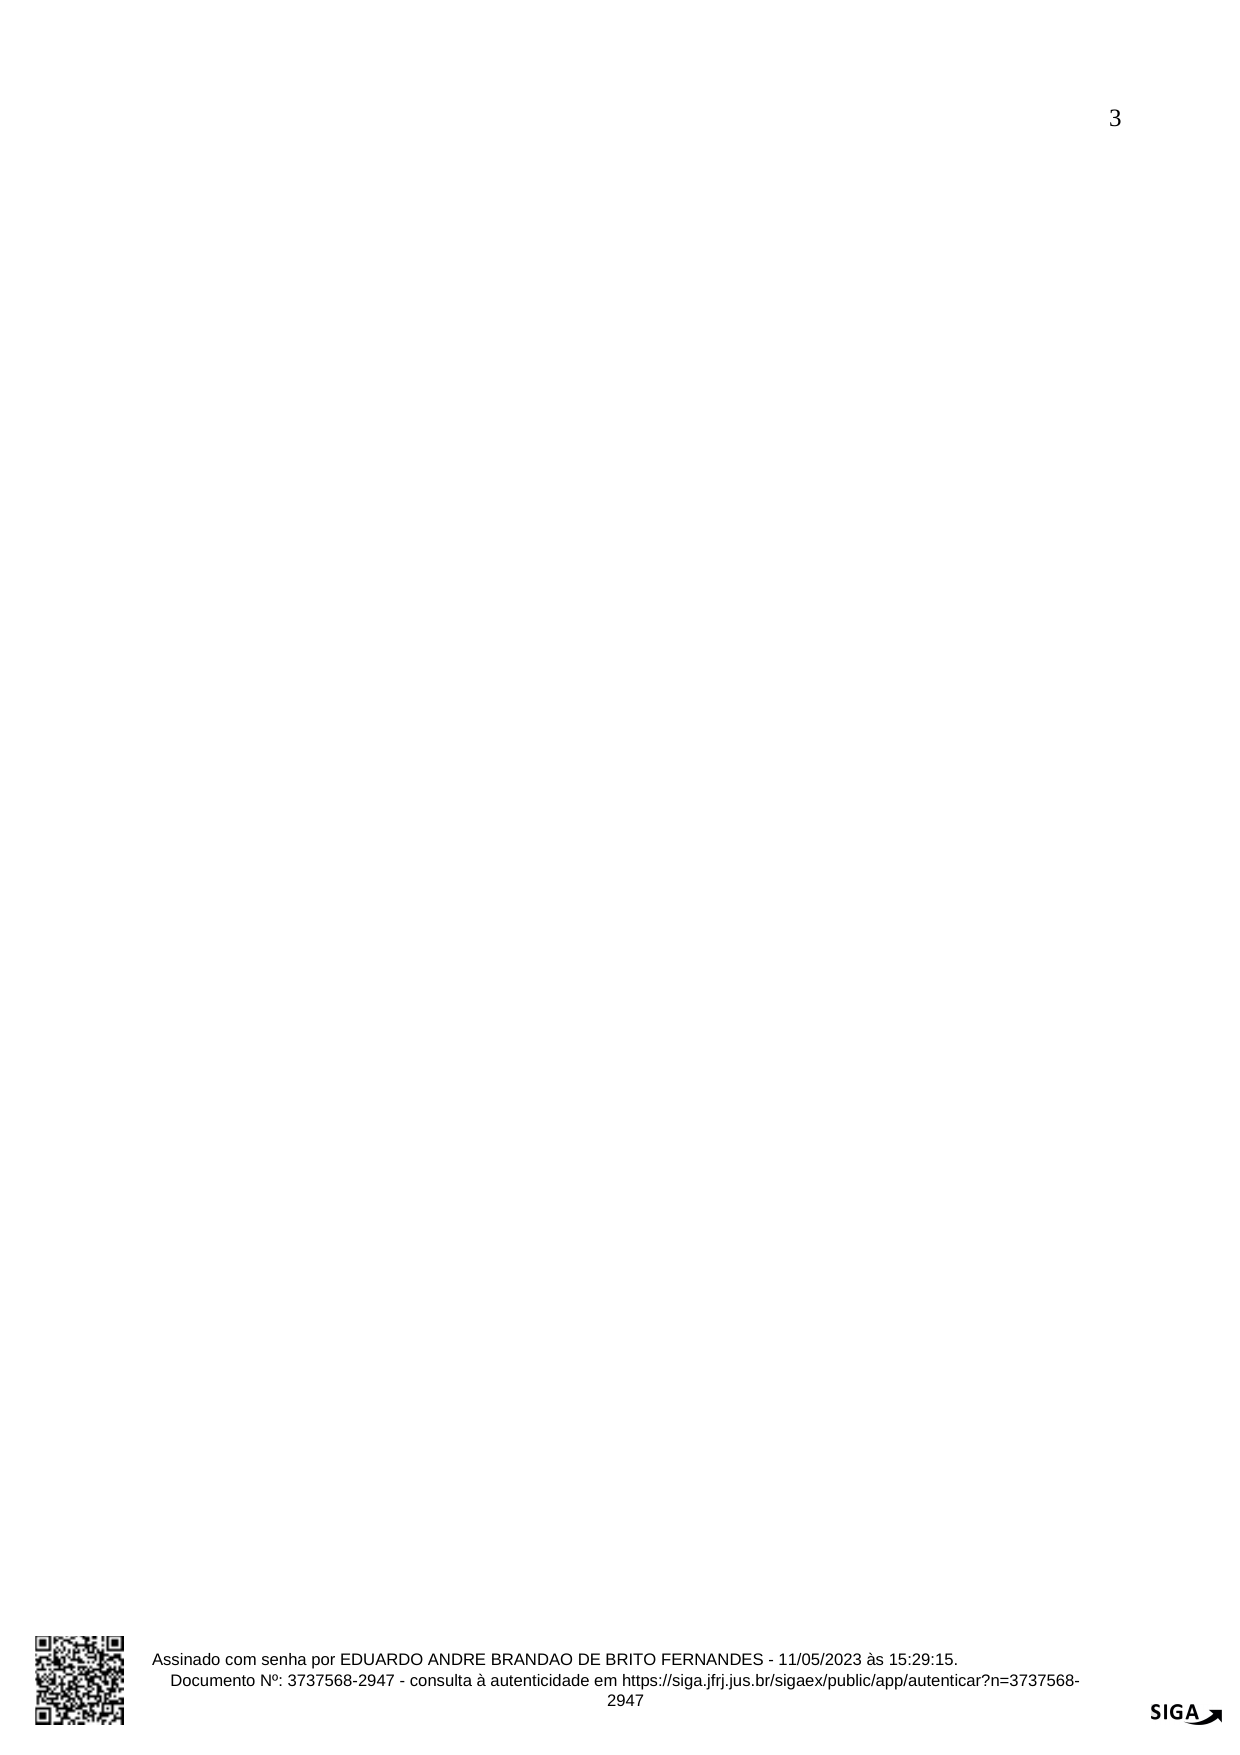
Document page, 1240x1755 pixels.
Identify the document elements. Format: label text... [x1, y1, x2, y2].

text 3 [189, 103, 1121, 132]
